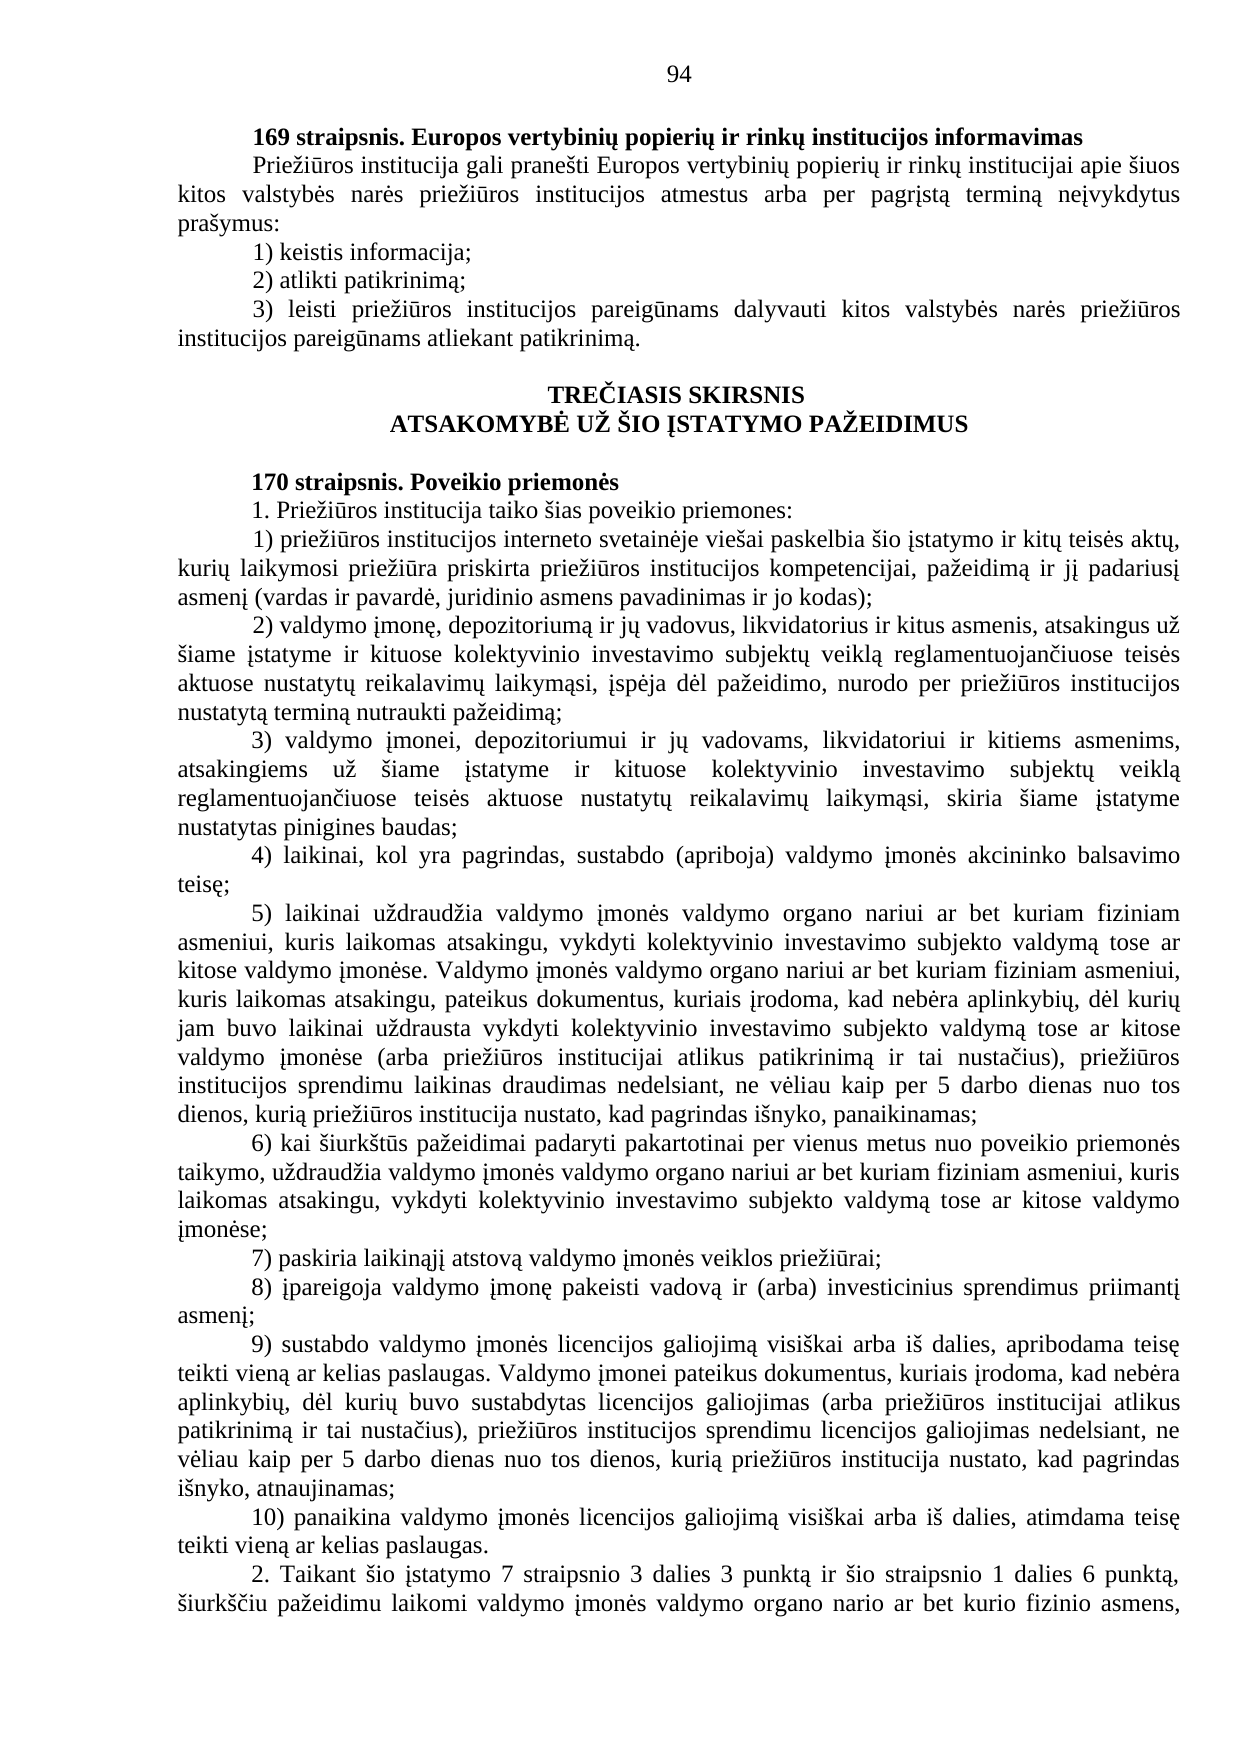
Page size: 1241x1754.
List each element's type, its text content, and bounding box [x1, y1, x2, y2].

text 170 straipsnis. Poveikio priemonės [177, 467, 1181, 496]
text 3) leisti priežiūros institucijos pareigūnams dalyvauti kitos valstybės narės priežiūros institucijos pareigūnams atliekant patikrinimą. [177, 294, 1181, 352]
text 4) laikinai, kol yra pagrindas, sustabdo (apriboja) valdymo įmonės akcininko balsavimo teisę; [177, 841, 1181, 898]
text 10) panaikina valdymo įmonės licencijos galiojimą visiškai arba iš dalies, atimdama teisę teikti vieną ar kelias paslaugas. [177, 1502, 1181, 1559]
text 1) keistis informacija; [177, 237, 1181, 266]
text TREČIASIS SKIRSNIS [177, 381, 1181, 409]
text 8) įpareigoja valdymo įmonę pakeisti vadovą ir (arba) investicinius sprendimus priimantį asmenį; [177, 1272, 1181, 1329]
text 3) valdymo įmonei, depozitoriumui ir jų vadovams, likvidatoriui ir kitiems asmenims, atsakingiems už šiame įstatyme ir kituose kolektyvinio investavimo subjektų veiklą reglamentuojančiuose teisės aktuose nustatytų reikalavimų laikymąsi, skiria šiame įstatyme nustatytas pinigines baudas; [177, 726, 1181, 841]
text ATSAKOMYBĖ UŽ ŠIO ĮSTATYMO PAŽEIDIMUS [177, 409, 1181, 438]
text 6) kai šiurkštūs pažeidimai padaryti pakartotinai per vienus metus nuo poveikio priemonės taikymo, uždraudžia valdymo įmonės valdymo organo nariui ar bet kuriam fiziniam asmeniui, kuris laikomas atsakingu, vykdyti kolektyvinio investavimo subjekto valdymą tose ar kitose valdymo įmonėse; [177, 1128, 1181, 1243]
text 7) paskiria laikinąjį atstovą valdymo įmonės veiklos priežiūrai; [177, 1243, 1181, 1272]
text 9) sustabdo valdymo įmonės licencijos galiojimą visiškai arba iš dalies, apribodama teisę teikti vieną ar kelias paslaugas. Valdymo įmonei pateikus dokumentus, kuriais įrodoma, kad nebėra aplinkybių, dėl kurių buvo sustabdytas licencijos galiojimas (arba priežiūros institucijai atlikus patikrinimą ir tai nustačius), priežiūros institucijos sprendimu licencijos galiojimas nedelsiant, ne vėliau kaip per 5 darbo dienas nuo tos dienos, kurią priežiūros institucija nustato, kad pagrindas išnyko, atnaujinamas; [177, 1329, 1181, 1502]
text 2) atlikti patikrinimą; [177, 266, 1181, 294]
text 1. Priežiūros institucija taiko šias poveikio priemones: [177, 496, 1181, 524]
text 5) laikinai uždraudžia valdymo įmonės valdymo organo nariui ar bet kuriam fiziniam asmeniui, kuris laikomas atsakingu, vykdyti kolektyvinio investavimo subjekto valdymą tose ar kitose valdymo įmonėse. Valdymo įmonės valdymo organo nariui ar bet kuriam fiziniam asmeniui, kuris laikomas atsakingu, pateikus dokumentus, kuriais įrodoma, kad nebėra aplinkybių, dėl kurių jam buvo laikinai uždrausta vykdyti kolektyvinio investavimo subjekto valdymą tose ar kitose valdymo įmonėse (arba priežiūros institucijai atlikus patikrinimą ir tai nustačius), priežiūros institucijos sprendimu laikinas draudimas nedelsiant, ne vėliau kaip per 5 darbo dienas nuo tos dienos, kurią priežiūros institucija nustato, kad pagrindas išnyko, panaikinamas; [177, 898, 1181, 1128]
text 2. Taikant šio įstatymo 7 straipsnio 3 dalies 3 punktą ir šio straipsnio 1 dalies 6 punktą, šiurkščiu pažeidimu laikomi valdymo įmonės valdymo organo nario ar bet kurio fizinio asmens, [177, 1559, 1181, 1617]
text 169 straipsnis. Europos vertybinių popierių ir rinkų institucijos informavimas [177, 122, 1181, 151]
text 2) valdymo įmonę, depozitoriumą ir jų vadovus, likvidatorius ir kitus asmenis, atsakingus už šiame įstatyme ir kituose kolektyvinio investavimo subjektų veiklą reglamentuojančiuose teisės aktuose nustatytų reikalavimų laikymąsi, įspėja dėl pažeidimo, nurodo per priežiūros institucijos nustatytą terminą nutraukti pažeidimą; [177, 611, 1181, 726]
text Priežiūros institucija gali pranešti Europos vertybinių popierių ir rinkų institucijai apie šiuos kitos valstybės narės priežiūros institucijos atmestus arba per pagrįstą terminą neįvykdytus prašymus: [177, 151, 1181, 237]
text 1) priežiūros institucijos interneto svetainėje viešai paskelbia šio įstatymo ir kitų teisės aktų, kurių laikymosi priežiūra priskirta priežiūros institucijos kompetencijai, pažeidimą ir jį padariusį asmenį (vardas ir pavardė, juridinio asmens pavadinimas ir jo kodas); [177, 524, 1181, 611]
